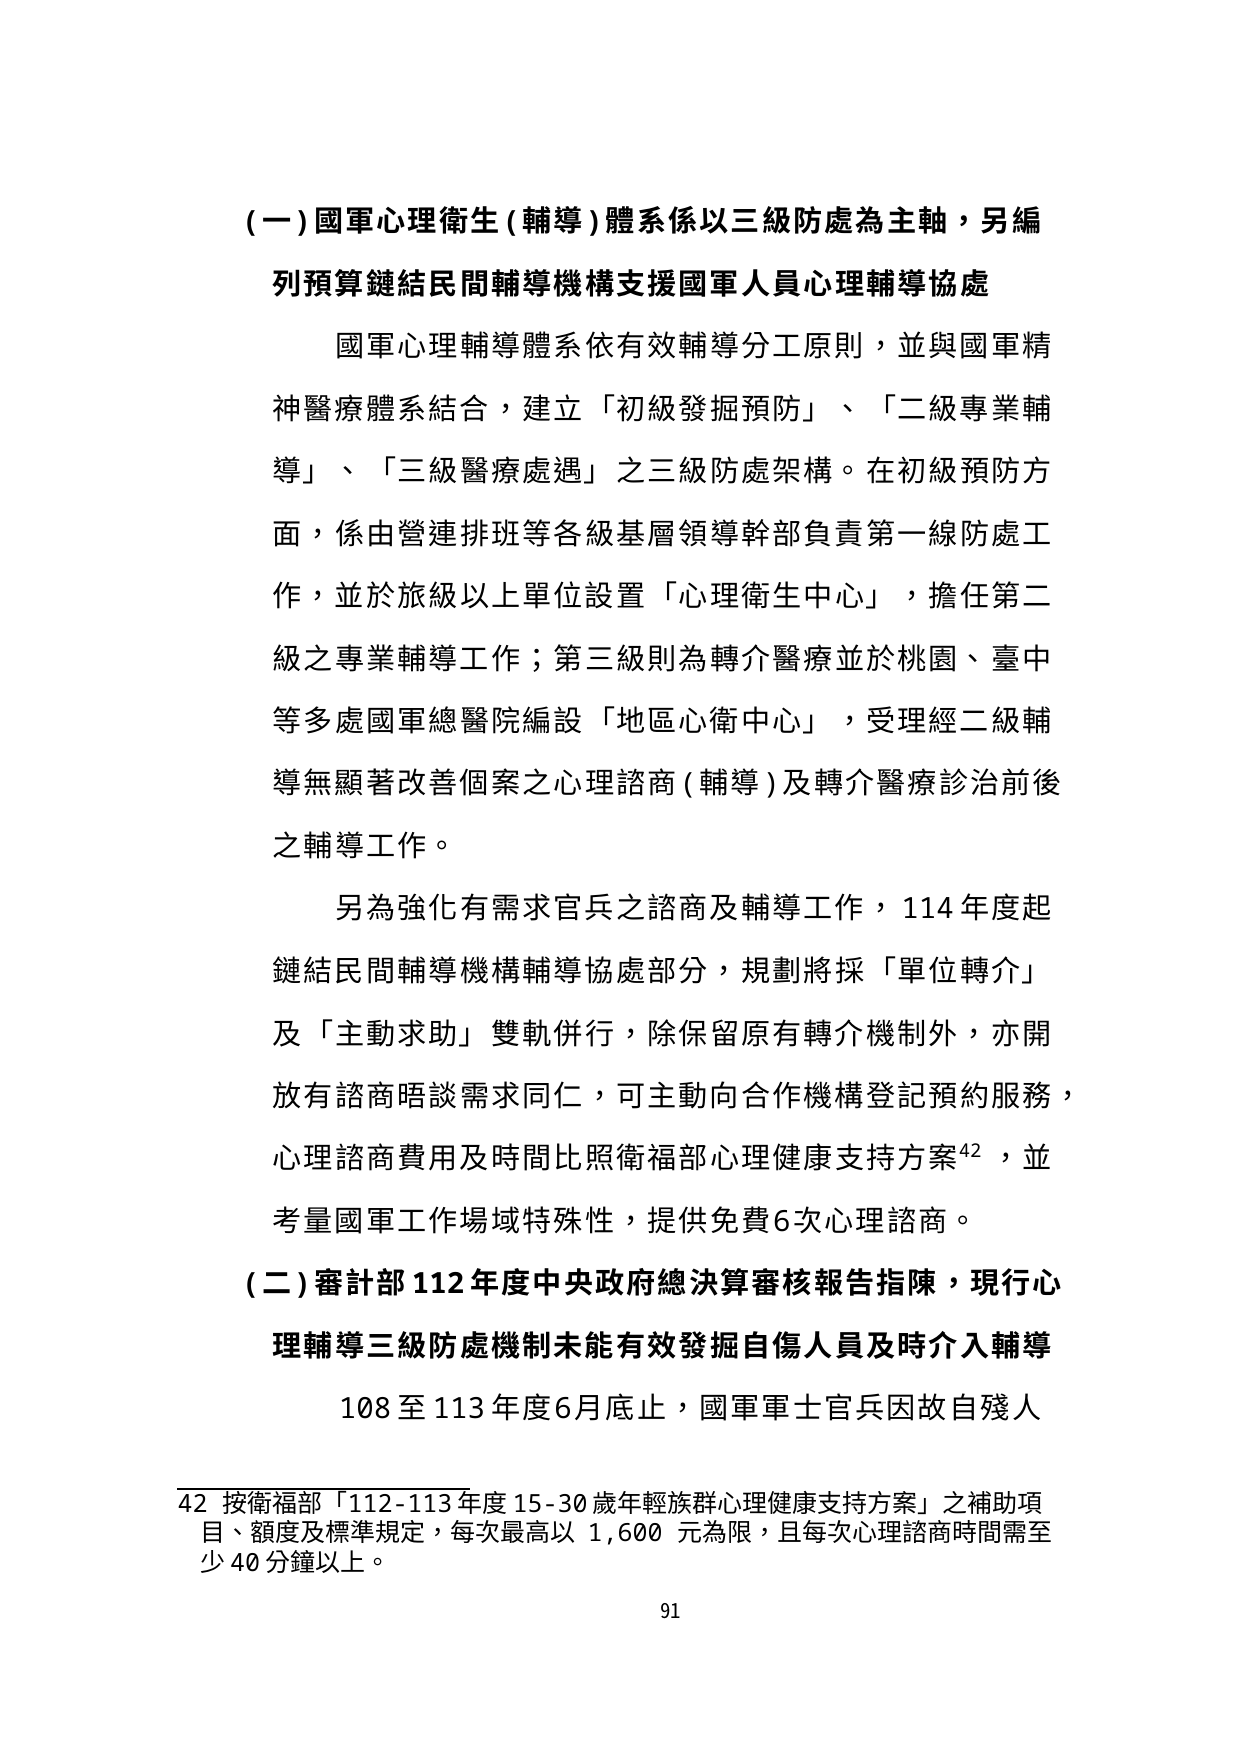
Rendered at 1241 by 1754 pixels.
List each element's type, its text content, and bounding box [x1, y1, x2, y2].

text 另為強化有需求官兵之諮商及輔導工作，114年度起鏈結民間輔導機構輔導協處部分，規劃將採「單位轉介」及「主動求助」雙軌併行，除保留原有轉介機制外，亦開放有諮商晤談需求同仁，可主動向合作機構登記預約服務，心理諮商費用及時間比照衛福部心理健康支持方案，並考量國軍工作場域特殊性，提供免費6次心理諮商。 [266, 865, 1063, 1240]
text 國軍心理輔導體系依有效輔導分工原則，並與國軍精神醫療體系結合，建立「初級發掘預防」、「二級專業輔導」、「三級醫療處遇」之三級防處架構。在初級預防方面，係由營連排班等各級基層領導幹部負責第一線防處工作，並於旅級以上單位設置「心理衛生中心」，擔任第二級之專業輔導工作；第三級則為轉介醫療並於桃園、臺中等多處國軍總醫院編設「地區心衛中心」，受理經二級輔導無顯著改善個案之心理諮商(輔導)及轉介醫療診治前後之輔導工作。 [266, 302, 1063, 865]
text 108至113年度6月底止，國軍軍士官兵因故自殘人 [266, 1365, 1063, 1427]
text 按衛福部「112-113年度15-30歲年輕族群心理健康支持方案」之補助項目、額度及標準規定，每次最高以 1,600 元為限，且每次心理諮商時間需至少40分鐘以上。 [177, 1489, 1063, 1577]
text (一)國軍心理衛生(輔導)體系係以三級防處為主軸，另編列預算鏈結民間輔導機構支援國軍人員心理輔導協處 [236, 177, 1063, 302]
text (二)審計部112年度中央政府總決算審核報告指陳，現行心理輔導三級防處機制未能有效發掘自傷人員及時介入輔導 [236, 1240, 1063, 1365]
